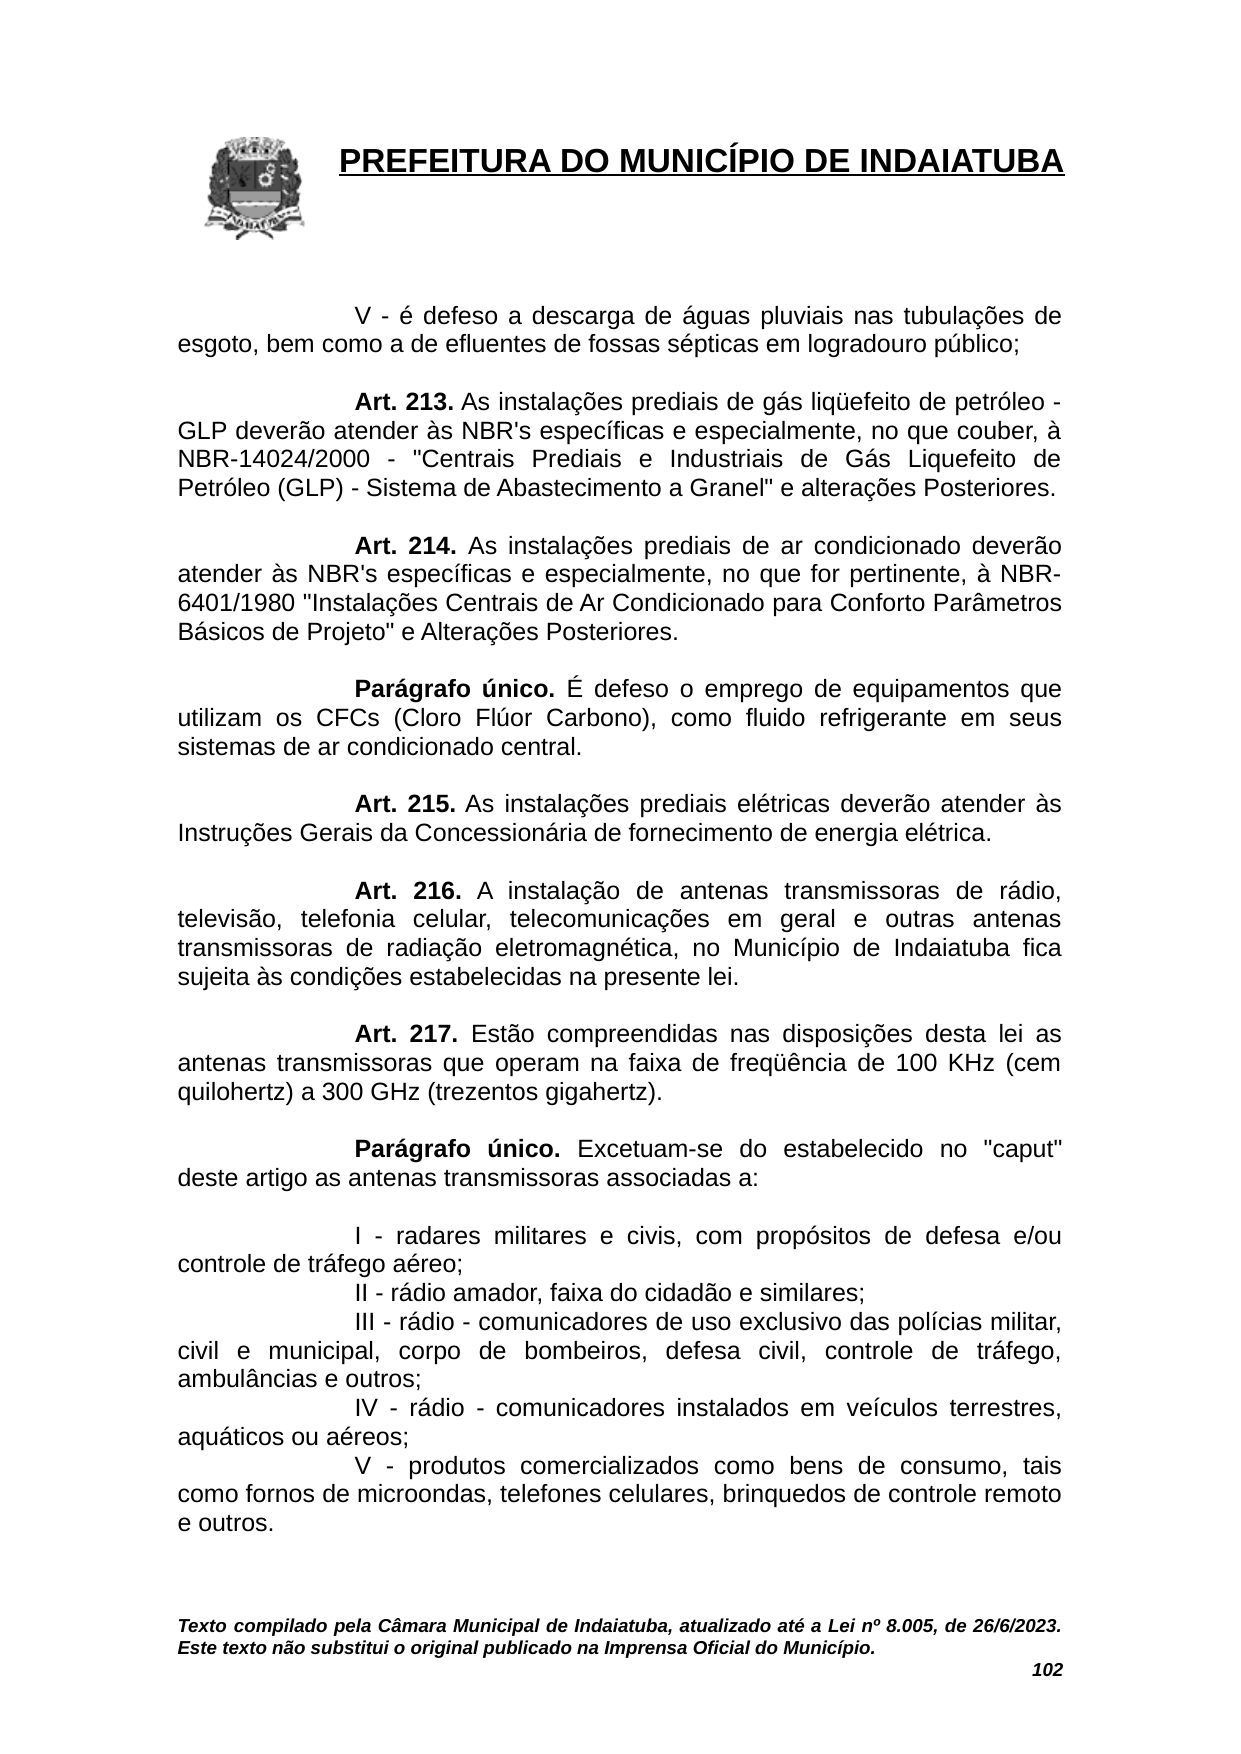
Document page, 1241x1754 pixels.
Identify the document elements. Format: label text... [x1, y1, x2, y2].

text I - radares militares e civis, com propósitos de defesa e/ou controle de tráfego aéreo; [177, 1221, 1063, 1278]
text III - rádio - comunicadores de uso exclusivo das polícias militar, civil e municipal, corpo de bombeiros, defesa civil, controle de tráfego, ambulâncias e outros; [177, 1307, 1063, 1393]
text Art. 215. As instalações prediais elétricas deverão atender às Instruções Gerais da Concessionária de fornecimento de energia elétrica. [177, 789, 1063, 847]
text V - é defeso a descarga de águas pluviais nas tubulações de esgoto, bem como a de efluentes de fossas sépticas em logradouro público; [177, 301, 1063, 358]
text V - produtos comercializados como bens de consumo, tais como fornos de microondas, telefones celulares, brinquedos de controle remoto e outros. [177, 1451, 1063, 1537]
text Art. 216. A instalação de antenas transmissoras de rádio, televisão, telefonia celular, telecomunicações em geral e outras antenas transmissoras de radiação eletromagnética, no Município de Indaiatuba fica sujeita às condições estabelecidas na presente lei. [177, 876, 1063, 991]
text II - rádio amador, faixa do cidadão e similares; [177, 1278, 1063, 1307]
text Parágrafo único. É defeso o emprego de equipamentos que utilizam os CFCs (Cloro Flúor Carbono), como fluido refrigerante em seus sistemas de ar condicionado central. [177, 674, 1063, 761]
text Art. 214. As instalações prediais de ar condicionado deverão atender às NBR's específicas e especialmente, no que for pertinente, à NBR-6401/1980 "Instalações Centrais de Ar Condicionado para Conforto Parâmetros Básicos de Projeto" e Alterações Posteriores. [177, 531, 1063, 646]
text Parágrafo único. Excetuam-se do estabelecido no "caput" deste artigo as antenas transmissoras associadas a: [177, 1134, 1063, 1192]
text Art. 213. As instalações prediais de gás liqüefeito de petróleo - GLP deverão atender às NBR's específicas e especialmente, no que couber, à NBR-14024/2000 - "Centrais Prediais e Industriais de Gás Liquefeito de Petróleo (GLP) - Sistema de Abastecimento a Granel" e alterações Posteriores. [177, 387, 1063, 502]
text IV - rádio - comunicadores instalados em veículos terrestres, aquáticos ou aéreos; [177, 1393, 1063, 1451]
text Art. 217. Estão compreendidas nas disposições desta lei as antenas transmissoras que operam na faixa de freqüência de 100 KHz (cem quilohertz) a 300 GHz (trezentos gigahertz). [177, 1019, 1063, 1106]
